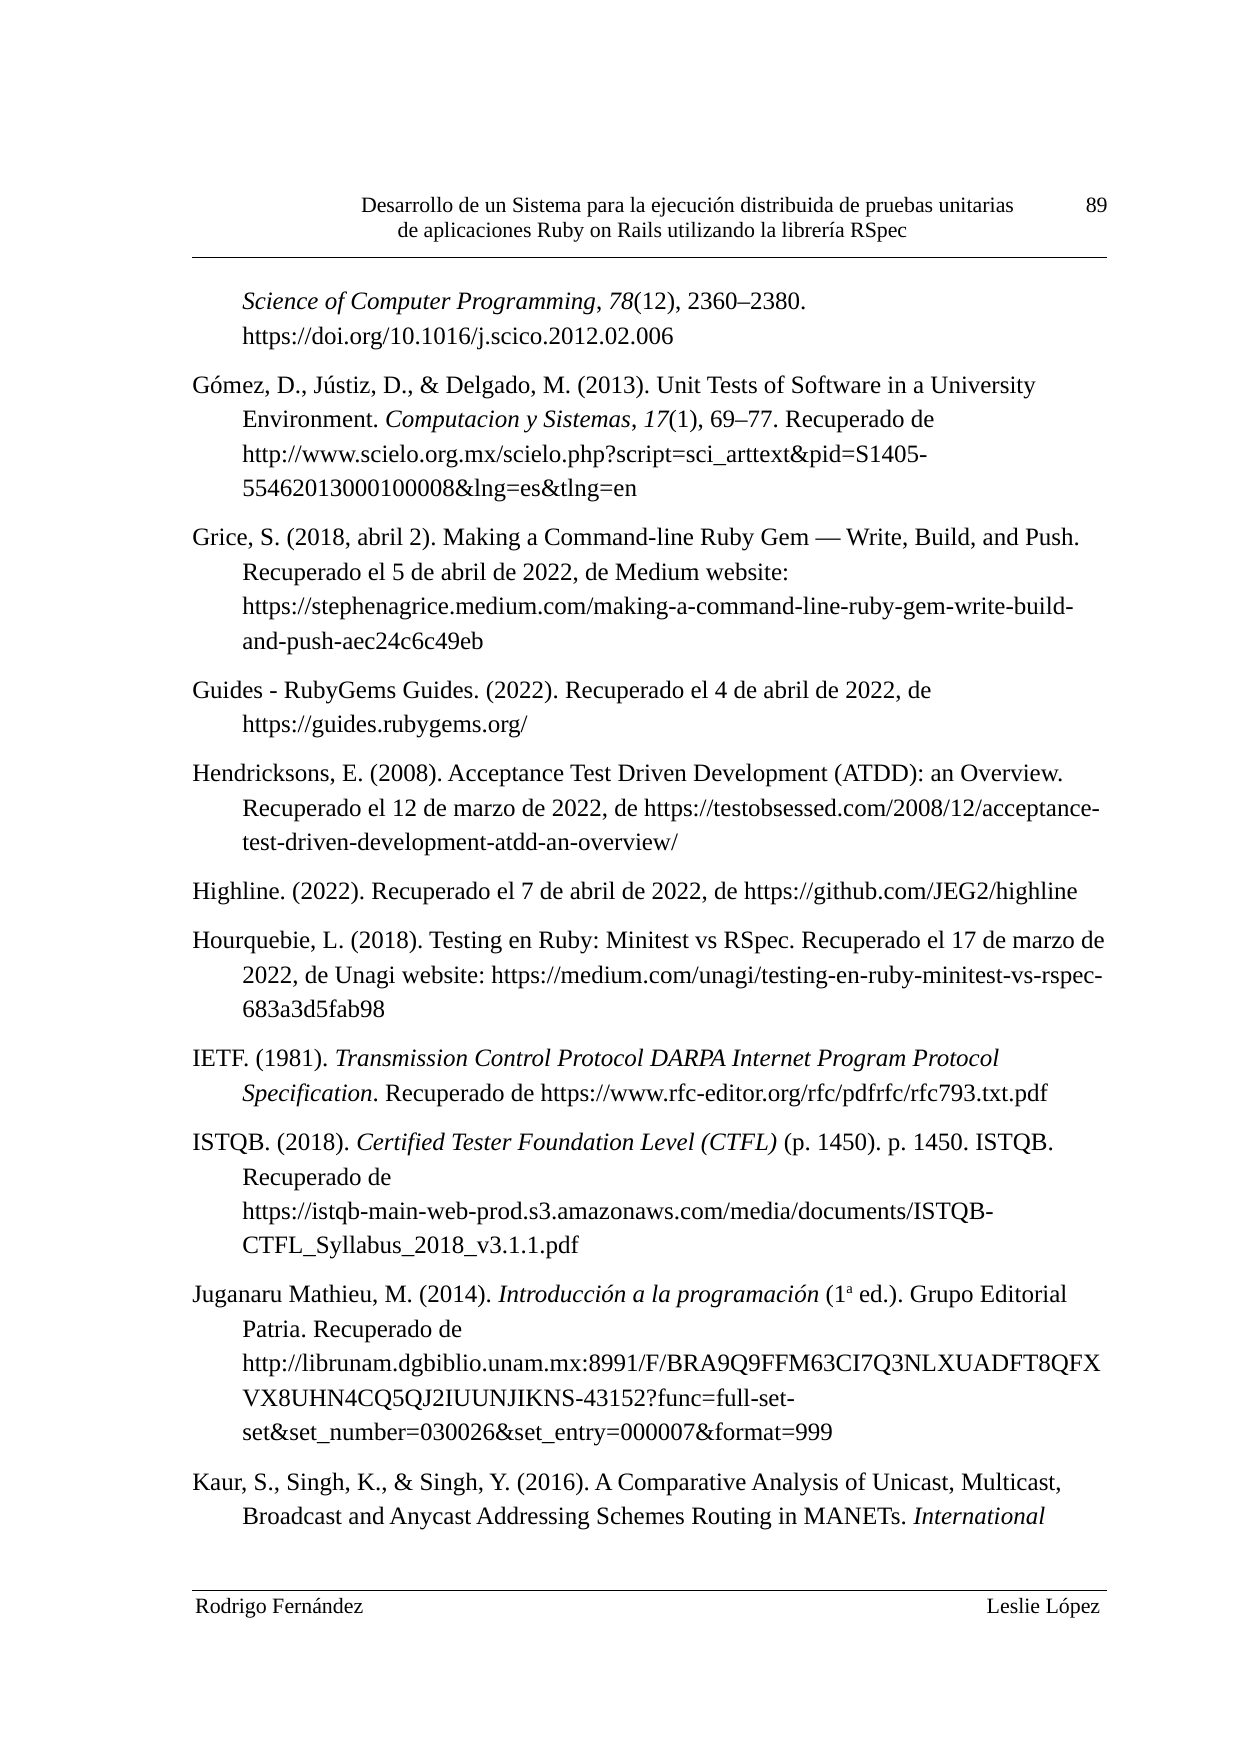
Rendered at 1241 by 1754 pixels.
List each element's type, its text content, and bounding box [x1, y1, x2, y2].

text Guides - RubyGems Guides. (2022). Recuperado el 4 de abril de 2022, de https://guides.rubygems.org/ [192, 675, 1107, 738]
text Hendricksons, E. (2008). Acceptance Test Driven Development (ATDD): an Overview. Recuperado el 12 de marzo de 2022, de https://testobsessed.com/2008/12/acceptance-test-driven-development-atdd-an-overview/ [192, 758, 1107, 856]
text Juganaru Mathieu, M. (2014). Introducción a la programación (1a ed.). Grupo Editorial Patria. Recuperado de http://librunam.dgbiblio.unam.mx:8991/F/BRA9Q9FFM63CI7Q3NLXUADFT8QFXVX8UHN4CQ5QJ2IUUNJIKNS-43152?func=full-set-set&set_number=030026&set_entry=000007&format=999 [192, 1279, 1107, 1446]
text Highline. (2022). Recuperado el 7 de abril de 2022, de https://github.com/JEG2/highline [192, 876, 1107, 905]
text Science of Computer Programming, 78(12), 2360–2380. https://doi.org/10.1016/j.scico.2012.02.006 [192, 286, 1107, 349]
text IETF. (1981). Transmission Control Protocol DARPA Internet Program Protocol Specification. Recuperado de https://www.rfc-editor.org/rfc/pdfrfc/rfc793.txt.pdf [192, 1043, 1107, 1107]
text Gómez, D., Jústiz, D., & Delgado, M. (2013). Unit Tests of Software in a University Environment. Computacion y Sistemas, 17(1), 69–77. Recuperado de http://www.scielo.org.mx/scielo.php?script=sci_arttext&pid=S1405-55462013000100008&lng=es&tlng=en [192, 370, 1107, 502]
text ISTQB. (2018). Certified Tester Foundation Level (CTFL) (p. 1450). p. 1450. ISTQB. Recuperado de https://istqb-main-web-prod.s3.amazonaws.com/media/documents/ISTQB-CTFL_Syllabus_2018_v3.1.1.pdf [192, 1127, 1107, 1259]
text Kaur, S., Singh, K., & Singh, Y. (2016). A Comparative Analysis of Unicast, Multicast, Broadcast and Anycast Addressing Schemes Routing in MANETs. International [192, 1467, 1107, 1530]
text Grice, S. (2018, abril 2). Making a Command-line Ruby Gem — Write, Build, and Push. Recuperado el 5 de abril de 2022, de Medium website: https://stephenagrice.medium.com/making-a-command-line-ruby-gem-write-build-and-push-aec24c6c49eb [192, 522, 1107, 654]
text Hourquebie, L. (2018). Testing en Ruby: Minitest vs RSpec. Recuperado el 17 de marzo de 2022, de Unagi website: https://medium.com/unagi/testing-en-ruby-minitest-vs-rspec-683a3d5fab98 [192, 926, 1107, 1023]
